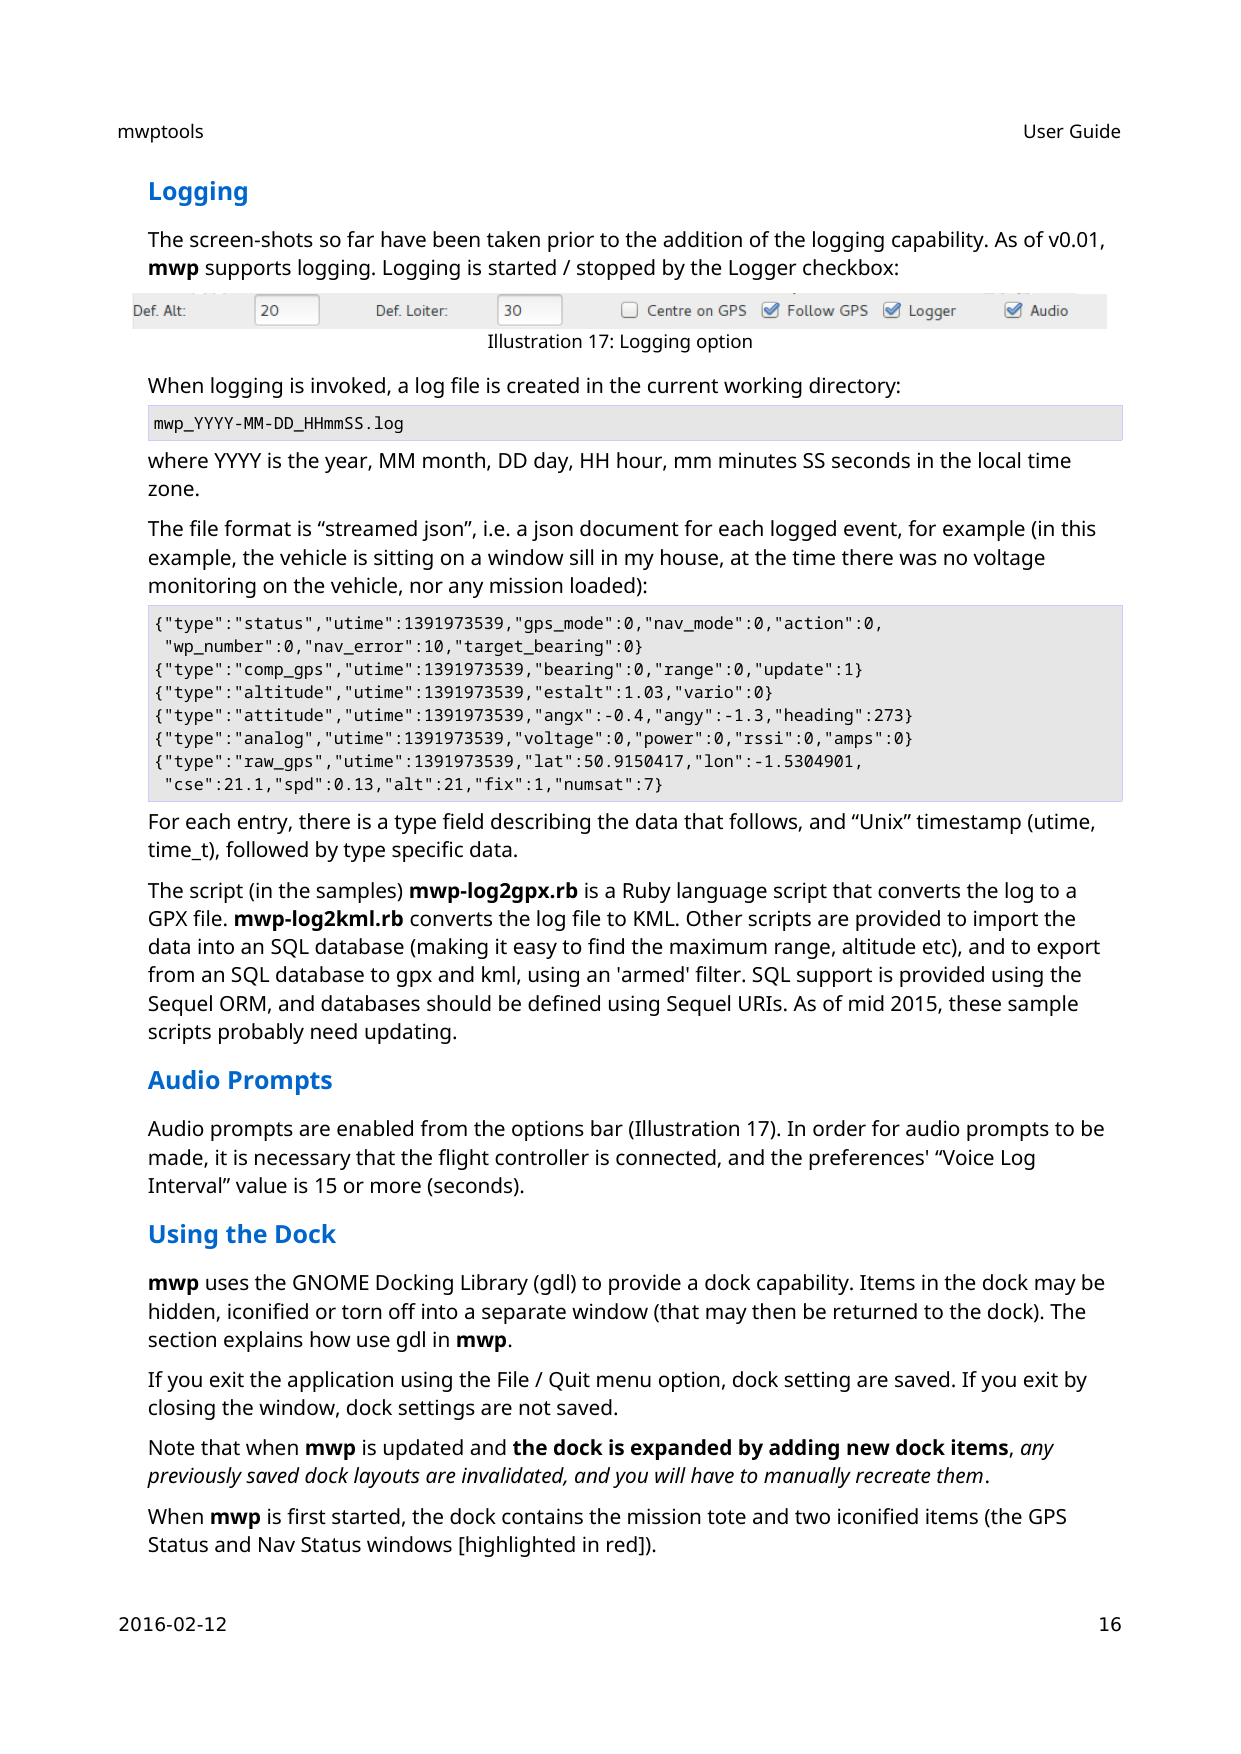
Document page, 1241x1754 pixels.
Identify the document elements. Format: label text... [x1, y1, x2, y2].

text {"type":"attitude","utime":1391973539,"angx":-0.4,"angy":-1.3,"heading":273} [149, 697, 1122, 720]
text If you exit the application using the File / Quit menu option, dock setting are saved. If you exit by closing the window, dock settings are not saved. [148, 1365, 1122, 1422]
text {"type":"status","utime":1391973539,"gps_mode":0,"nav_mode":0,"action":0, [149, 606, 1122, 628]
text When mwp is first started, the dock contains the mission tote and two iconified items (the GPS Status and Nav Status windows [highlighted in red]). [148, 1502, 1122, 1558]
text {"type":"comp_gps","utime":1391973539,"bearing":0,"range":0,"update":1} [149, 651, 1122, 674]
subtitle Audio Prompts [148, 1063, 1122, 1097]
text Illustration 17: Logging option [133, 329, 1107, 354]
text where YYYY is the year, MM month, DD day, HH hour, mm minutes SS seconds in the local time zone. [148, 446, 1122, 503]
text {"type":"altitude","utime":1391973539,"estalt":1.03,"vario":0} [149, 674, 1122, 697]
text Audio prompts are enabled from the options bar (Illustration 17). In order for audio prompts to be made, it is necessary that the flight controller is connected, and the preferences' “Voice Log Interval” value is 15 or more (seconds). [148, 1114, 1122, 1199]
text mwp_YYYY-MM-DD_HHmmSS.log [149, 406, 1122, 440]
subtitle Using the Dock [148, 1217, 1122, 1251]
text The screen-shots so far have been taken prior to the addition of the logging capability. As of v0.01, mwp supports logging. Logging is started / stopped by the Logger checkbox: [148, 225, 1122, 281]
text {"type":"analog","utime":1391973539,"voltage":0,"power":0,"rssi":0,"amps":0} [149, 720, 1122, 743]
text "wp_number":0,"nav_error":10,"target_bearing":0} [149, 628, 1122, 651]
text {"type":"raw_gps","utime":1391973539,"lat":50.9150417,"lon":-1.5304901, [149, 743, 1122, 766]
text When logging is invoked, a log file is created in the current working directory: [148, 293, 1122, 399]
text The script (in the samples) mwp-log2gpx.rb is a Ruby language script that converts the log to a GPX file. mwp-log2kml.rb converts the log file to KML. Other scripts are provided to import the data into an SQL database (making it easy to find the maximum range, altitude etc), and to export from an SQL database to gpx and kml, using an 'armed' filter. SQL support is provided using the Sequel ORM, and databases should be defined using Sequel URIs. As of mid 2015, these sample scripts probably need updating. [148, 876, 1122, 1045]
picture [132, 293, 1108, 329]
subtitle Logging [148, 173, 1122, 207]
text The file format is “streamed json”, i.e. a json document for each logged event, for example (in this example, the vehicle is sitting on a window sill in my house, at the time there was no voltage monitoring on the vehicle, nor any mission loaded): [148, 514, 1122, 599]
text "cse":21.1,"spd":0.13,"alt":21,"fix":1,"numsat":7} [149, 766, 1122, 801]
text Note that when mwp is updated and the dock is expanded by adding new dock items, any previously saved dock layouts are invalidated, and you will have to manually recreate them. [148, 1433, 1122, 1490]
text mwp uses the GNOME Docking Library (gdl) to provide a dock capability. Items in the dock may be hidden, iconified or torn off into a separate window (that may then be returned to the dock). The section explains how use gdl in mwp. [148, 1268, 1122, 1353]
text For each entry, there is a type field describing the data that follows, and “Unix” timestamp (utime, time_t), followed by type specific data. [148, 807, 1122, 864]
